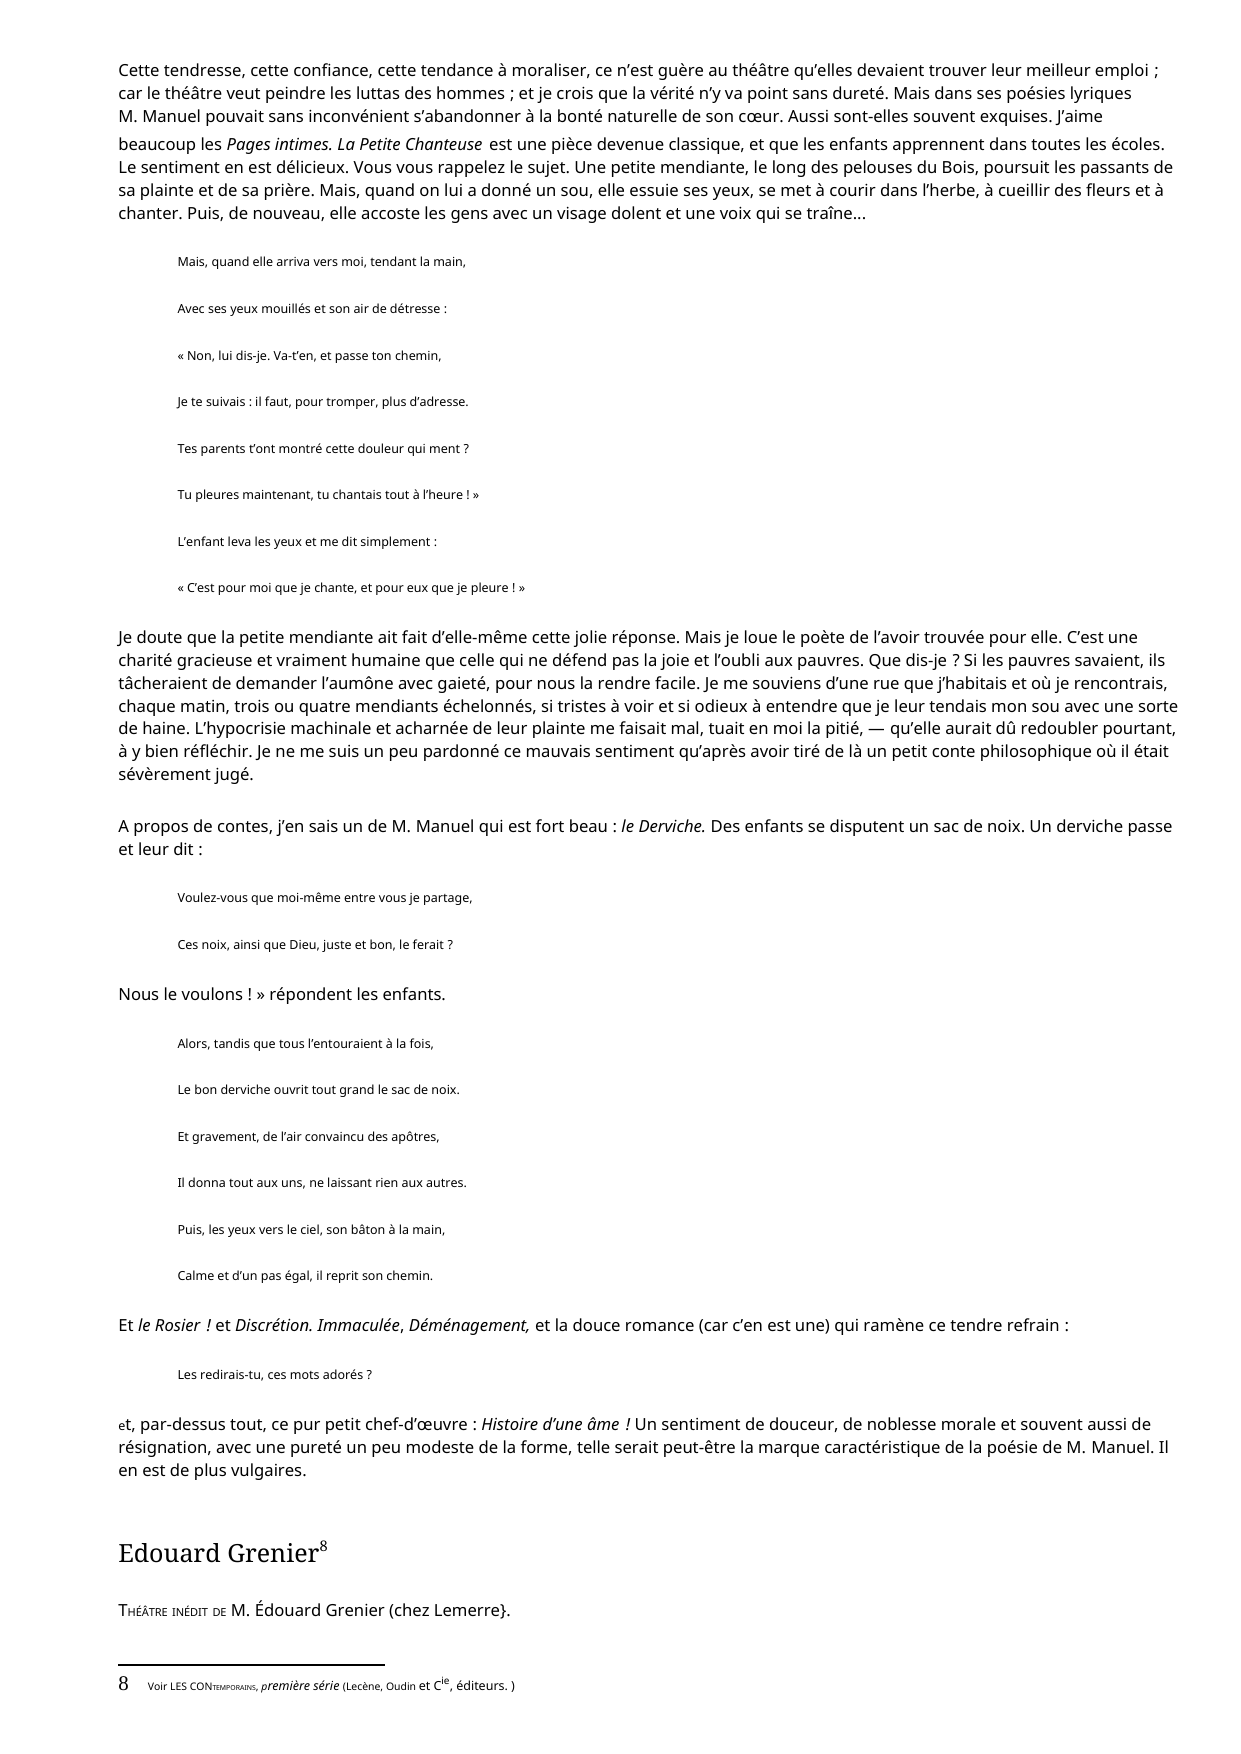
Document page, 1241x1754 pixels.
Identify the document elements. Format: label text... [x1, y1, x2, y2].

text Calme et d’un pas égal, il reprit son chemin. [177, 1267, 1122, 1284]
text Et le Rosier ! et Discrétion. Immaculée, Déménagement, et la douce romance (car c’en est une) qui ramène ce tendre refrain : [118, 1314, 1181, 1337]
text Alors, tandis que tous l’entouraient à la fois, [177, 1035, 1122, 1052]
text Tes parents t’ont montré cette douleur qui ment ? [177, 440, 1122, 457]
text Le bon derviche ouvrit tout grand le sac de noix. [177, 1081, 1122, 1098]
text Ces noix, ainsi que Dieu, juste et bon, le ferait ? [177, 936, 1122, 953]
text Mais, quand elle arriva vers moi, tendant la main, [177, 253, 1122, 271]
text Puis, les yeux vers le ciel, son bâton à la main, [177, 1221, 1122, 1238]
text Je doute que la petite mendiante ait fait d’elle-même cette jolie réponse. Mais je loue le poète de l’avoir trouvée pour elle. C’est une charité gracieuse et vraiment humaine que celle qui ne défend pas la joie et l’oubli aux pauvres. Que dis-je ? Si les pauvres savaient, ils tâcheraient de demander l’aumône avec gaieté, pour nous la rendre facile. Je me souviens d’une rue que j’habitais et où je rencontrais, chaque matin, trois ou quatre mendiants échelonnés, si tristes à voir et si odieux à entendre que je leur tendais mon sou avec une sorte de haine. L’hypocrisie machinale et acharnée de leur plainte me faisait mal, tuait en moi la pitié, — qu’elle aurait dû redoubler pourtant, à y bien réfléchir. Je ne me suis un peu pardonné ce mauvais sentiment qu’après avoir tiré de là un petit conte philosophique où il était sévèrement jugé. [118, 626, 1181, 785]
text L’enfant leva les yeux et me dit simplement : [177, 533, 1122, 550]
text Cette tendresse, cette confiance, cette tendance à moraliser, ce n’est guère au théâtre qu’elles devaient trouver leur meilleur emploi ; car le théâtre veut peindre les luttas des hommes ; et je crois que la vérité n’y va point sans dureté. Mais dans ses poésies lyriques M. Manuel pouvait sans inconvénient s’abandonner à la bonté naturelle de son cœur. Aussi sont-elles souvent exquises. J’aime beaucoup les Pages intimes. La Petite Chanteuse est une pièce devenue classique, et que les enfants apprennent dans toutes les écoles. Le sentiment en est délicieux. Vous vous rappelez le sujet. Une petite mendiante, le long des pelouses du Bois, poursuit les passants de sa plainte et de sa prière. Mais, quand on lui a donné un sou, elle essuie ses yeux, se met à courir dans l’herbe, à cueillir des fleurs et à chanter. Puis, de nouveau, elle accoste les gens avec un visage dolent et une voix qui se traîne... [118, 59, 1181, 224]
text Et gravement, de l’air convaincu des apôtres, [177, 1128, 1122, 1145]
text Voir LES CONtemporains, première série (Lecène, Oudin et Cie, éditeurs. ) [118, 1671, 1181, 1695]
text « Non, lui dis-je. Va-t’en, et passe ton chemin, [177, 347, 1122, 364]
text Tu pleures maintenant, tu chantais tout à l’heure ! » [177, 486, 1122, 503]
text Nous le voulons ! » répondent les enfants. [118, 982, 1181, 1005]
text Les redirais-tu, ces mots adorés ? [177, 1366, 1122, 1383]
subtitle EDOUARD GRENIER [118, 1535, 1181, 1569]
text et, par-dessus tout, ce pur petit chef-d’œuvre : Histoire d’une âme ! Un sentiment de douceur, de noblesse morale et souvent aussi de résignation, avec une pureté un peu modeste de la forme, telle serait peut-être la marque caractéristique de la poésie de M. Manuel. Il en est de plus vulgaires. [118, 1413, 1181, 1481]
text Avec ses yeux mouillés et son air de détresse : [177, 300, 1122, 317]
text « C’est pour moi que je chante, et pour eux que je pleure ! » [177, 579, 1122, 597]
text Il donna tout aux uns, ne laissant rien aux autres. [177, 1174, 1122, 1191]
text Théâtre inédit de M. Édouard Grenier (chez Lemerre}. [118, 1599, 1181, 1622]
text Je te suivais : il faut, pour tromper, plus d’adresse. [177, 393, 1122, 410]
text Voulez-vous que moi-même entre vous je partage, [177, 889, 1122, 906]
text A propos de contes, j’en sais un de M. Manuel qui est fort beau : le Derviche. Des enfants se disputent un sac de noix. Un derviche passe et leur dit : [118, 814, 1181, 860]
